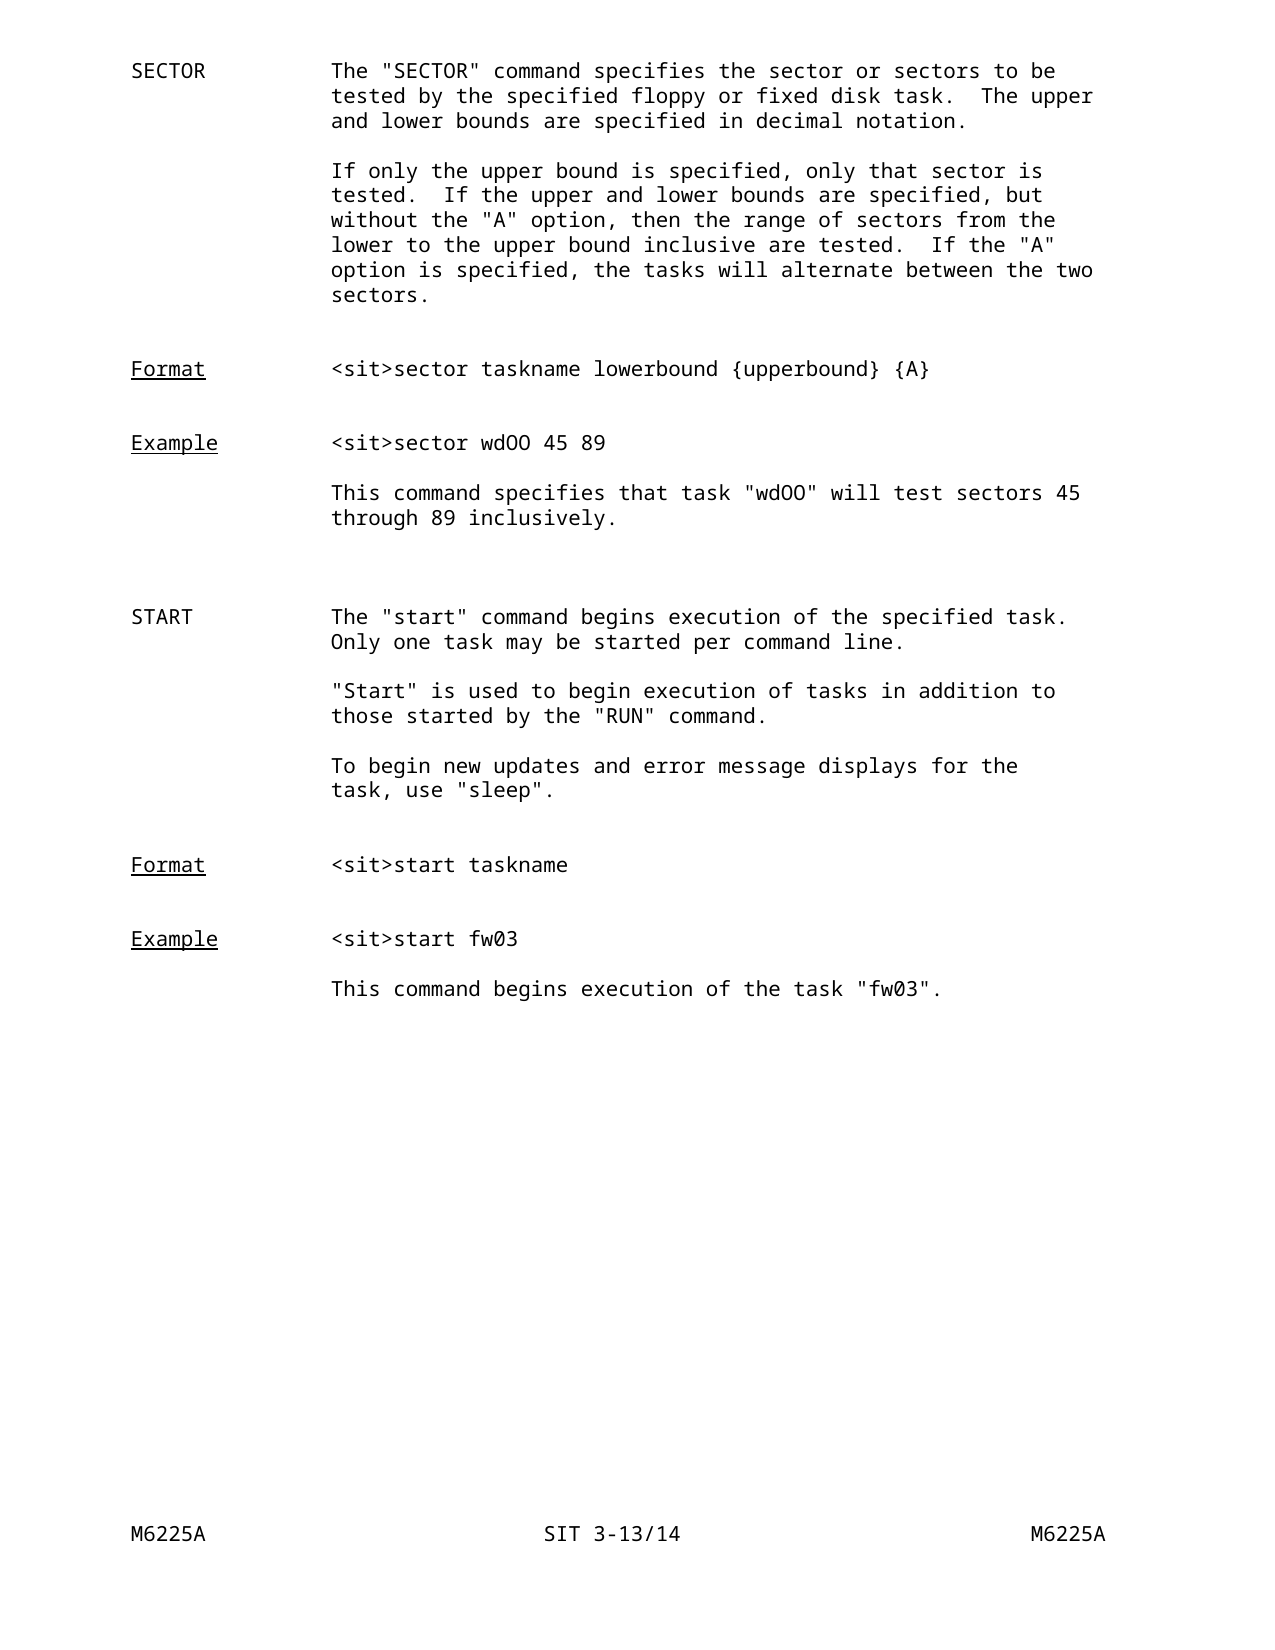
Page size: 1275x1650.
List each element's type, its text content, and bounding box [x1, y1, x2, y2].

text without the "A" option, then the range of sectors from the [118, 208, 1145, 233]
text tested. If the upper and lower bounds are specified, but [118, 183, 1145, 208]
text lower to the upper bound inclusive are tested. If the "A" [118, 233, 1145, 257]
text Example <sit>start fw03 [118, 927, 1145, 952]
text those started by the "RUN" command. [118, 704, 1145, 728]
text Format <sit>sector taskname lowerbound {upperbound} {A} [118, 357, 1145, 381]
text If only the upper bound is specified, only that sector is [118, 158, 1145, 183]
text tested by the specified floppy or fixed disk task. The upper [118, 84, 1145, 109]
text Example <sit>sector wdOO 45 89 [118, 431, 1145, 456]
text and lower bounds are specified in decimal notation. [118, 109, 1145, 133]
text sectors. [118, 282, 1145, 307]
text START The "start" command begins execution of the specified task. [118, 604, 1145, 629]
text M6225A SIT 3-13/14 M6225A [118, 1522, 1145, 1547]
text SECTOR The "SECTOR" command specifies the sector or sectors to be [118, 59, 1145, 84]
text To begin new updates and error message displays for the [118, 753, 1145, 778]
text through 89 inclusively. [118, 505, 1145, 530]
text "Start" is used to begin execution of tasks in addition to [118, 679, 1145, 704]
text This command specifies that task "wdOO" will test sectors 45 [118, 481, 1145, 505]
text option is specified, the tasks will alternate between the two [118, 257, 1145, 282]
text task, use "sleep". [118, 778, 1145, 803]
text Format <sit>start taskname [118, 852, 1145, 877]
text This command begins execution of the task "fw03". [118, 976, 1145, 1001]
text Only one task may be started per command line. [118, 629, 1145, 654]
